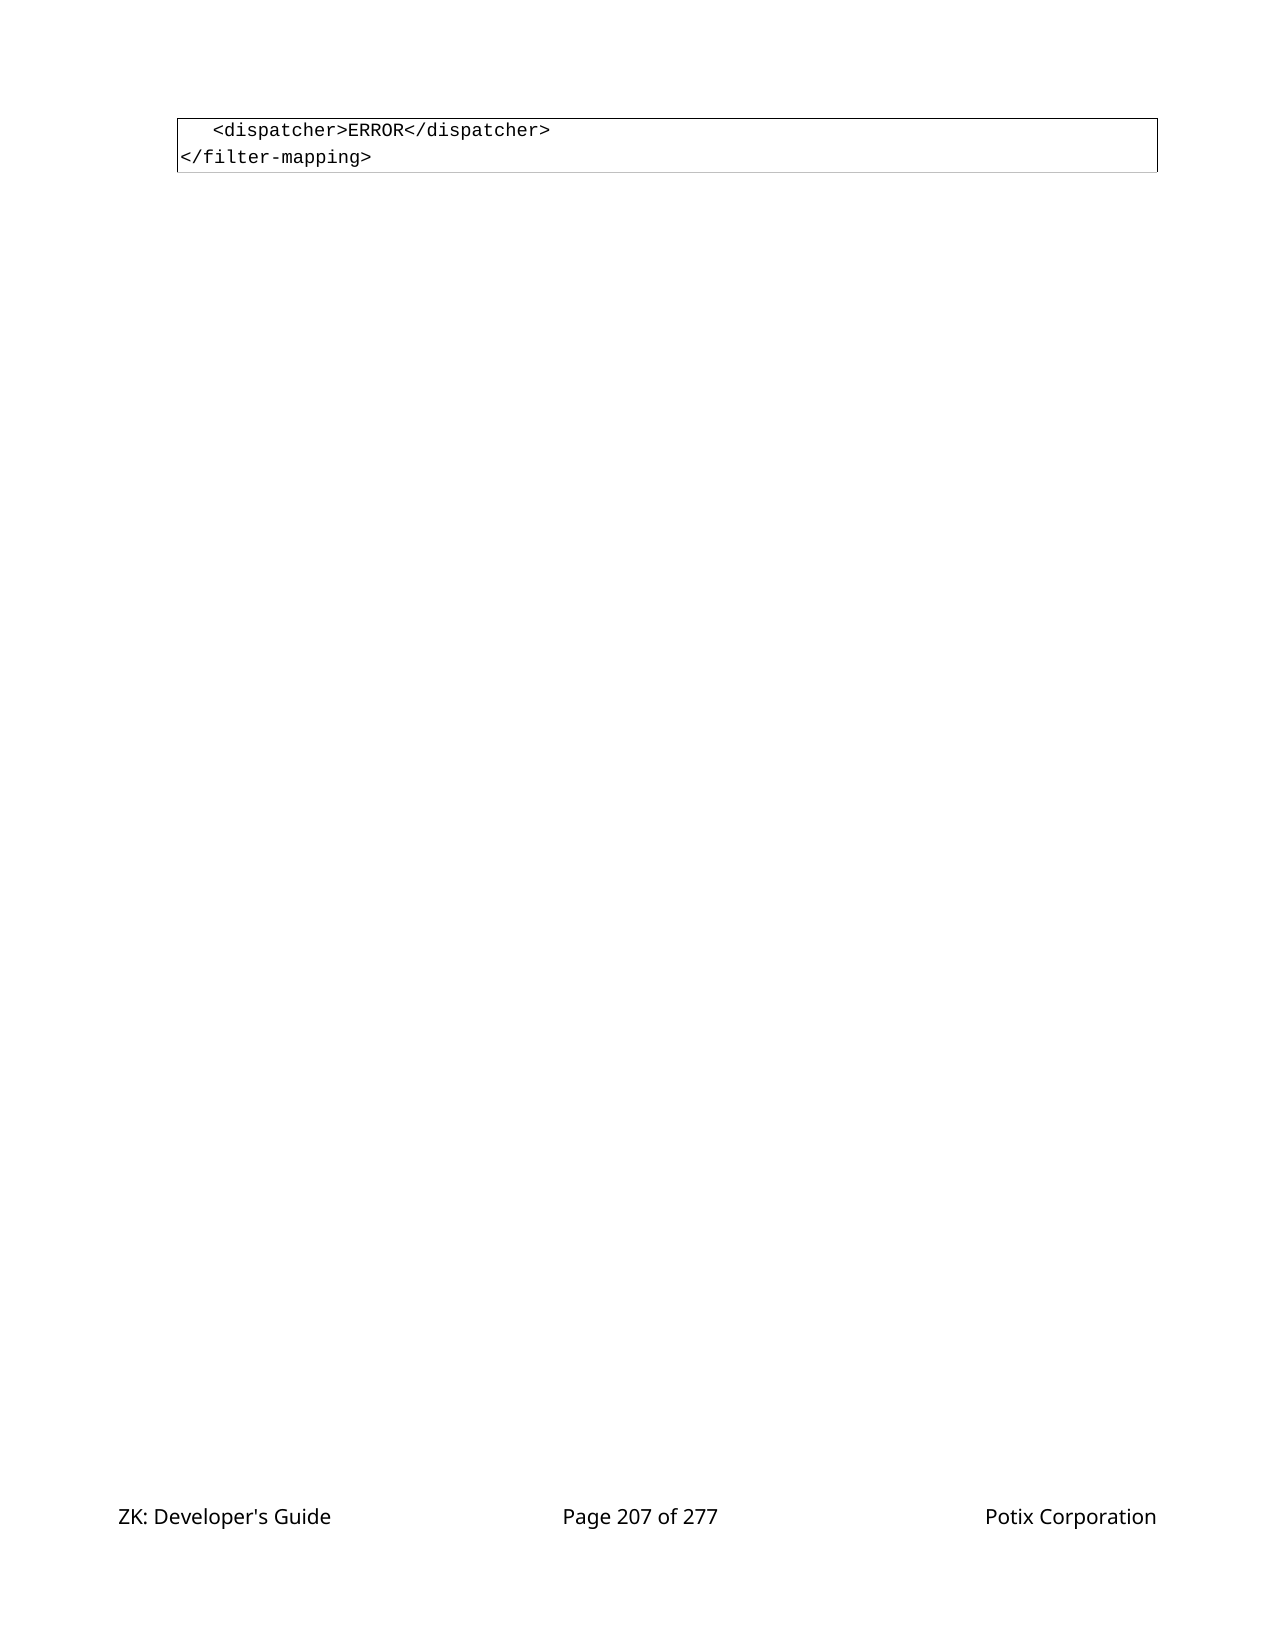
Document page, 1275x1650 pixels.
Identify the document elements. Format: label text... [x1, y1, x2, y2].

text <dispatcher>ERROR</dispatcher> </filter-mapping> [178, 119, 1157, 172]
